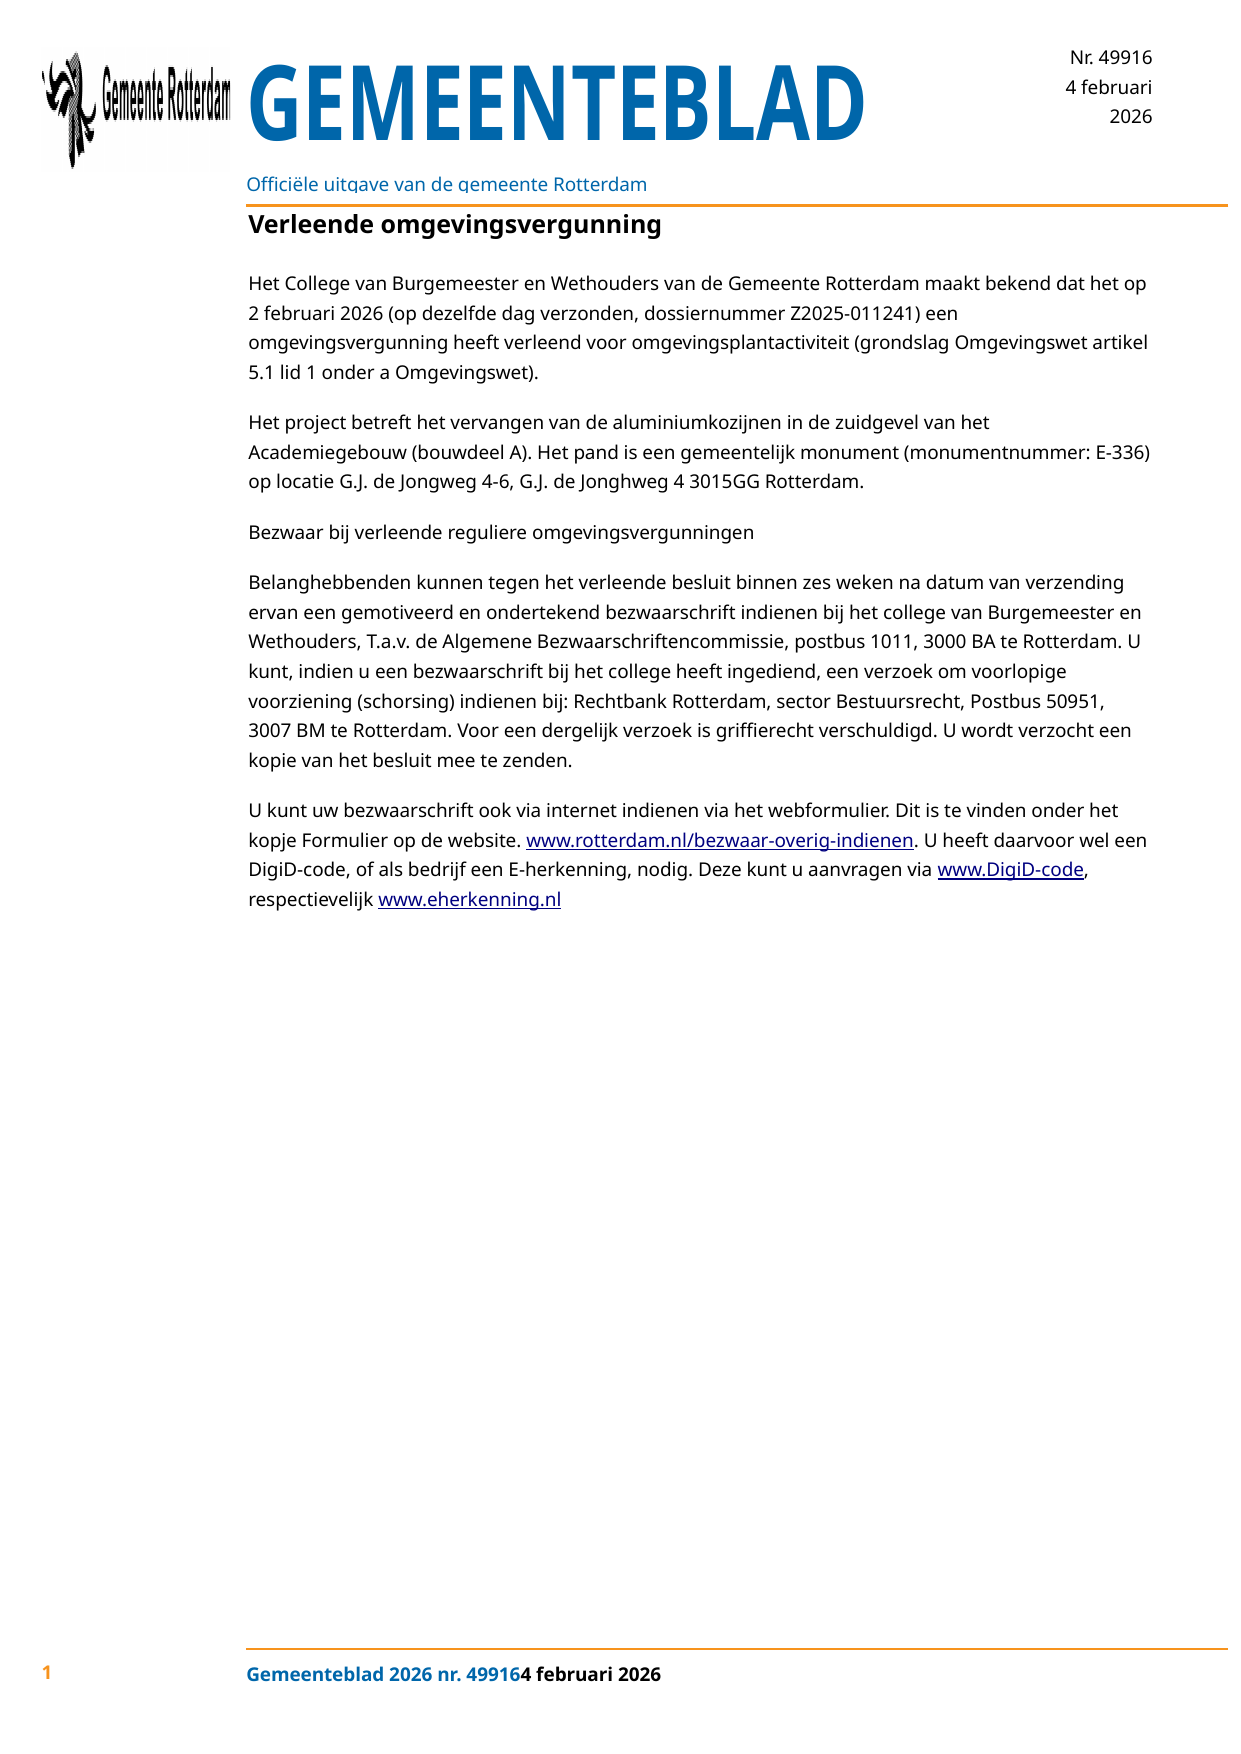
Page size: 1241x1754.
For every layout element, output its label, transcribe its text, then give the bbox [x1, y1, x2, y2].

text U kunt uw bezwaarschrift ook via internet indienen via het webformulier. Dit is te vinden onder het kopje Formulier op de website. www.rotterdam.nl/bezwaar-overig-indienen. U heeft daarvoor wel een DigiD-code, of als bedrijf een E-herkenning, nodig. Deze kunt u aanvragen via www.DigiD-code, respectievelijk www.eherkenning.nl [248, 797, 1152, 912]
text Het College van Burgemeester en Wethouders van de Gemeente Rotterdam maakt bekend dat het op 2 februari 2026 (op dezelfde dag verzonden, dossiernummer Z2025-011241) een omgevingsvergunning heeft verleend voor omgevingsplantactiviteit (grondslag Omgevingswet artikel 5.1 lid 1 onder a Omgevingswet). [248, 270, 1152, 385]
text Belanghebbenden kunnen tegen het verleende besluit binnen zes weken na datum van verzending ervan een gemotiveerd en ondertekend bezwaarschrift indienen bij het college van Burgemeester en Wethouders, T.a.v. de Algemene Bezwaarschriftencommissie, postbus 1011, 3000 BA te Rotterdam. U kunt, indien u een bezwaarschrift bij het college heeft ingediend, een verzoek om voorlopige voorziening (schorsing) indienen bij: Rechtbank Rotterdam, sector Bestuursrecht, Postbus 50951, 3007 BM te Rotterdam. Voor een dergelijk verzoek is griffierecht verschuldigd. U wordt verzocht een kopie van het besluit mee te zenden. [248, 569, 1152, 773]
picture [41, 47, 231, 172]
text Bezwaar bij verleende reguliere omgevingsvergunningen [248, 519, 1152, 545]
text Het project betreft het vervangen van de aluminiumkozijnen in de zuidgevel van het Academiegebouw (bouwdeel A). Het pand is een gemeentelijk monument (monumentnummer: E-336) op locatie G.J. de Jongweg 4-6, G.J. de Jonghweg 4 3015GG Rotterdam. [248, 409, 1152, 494]
text Verleende omgevingsvergunning [248, 207, 1152, 241]
